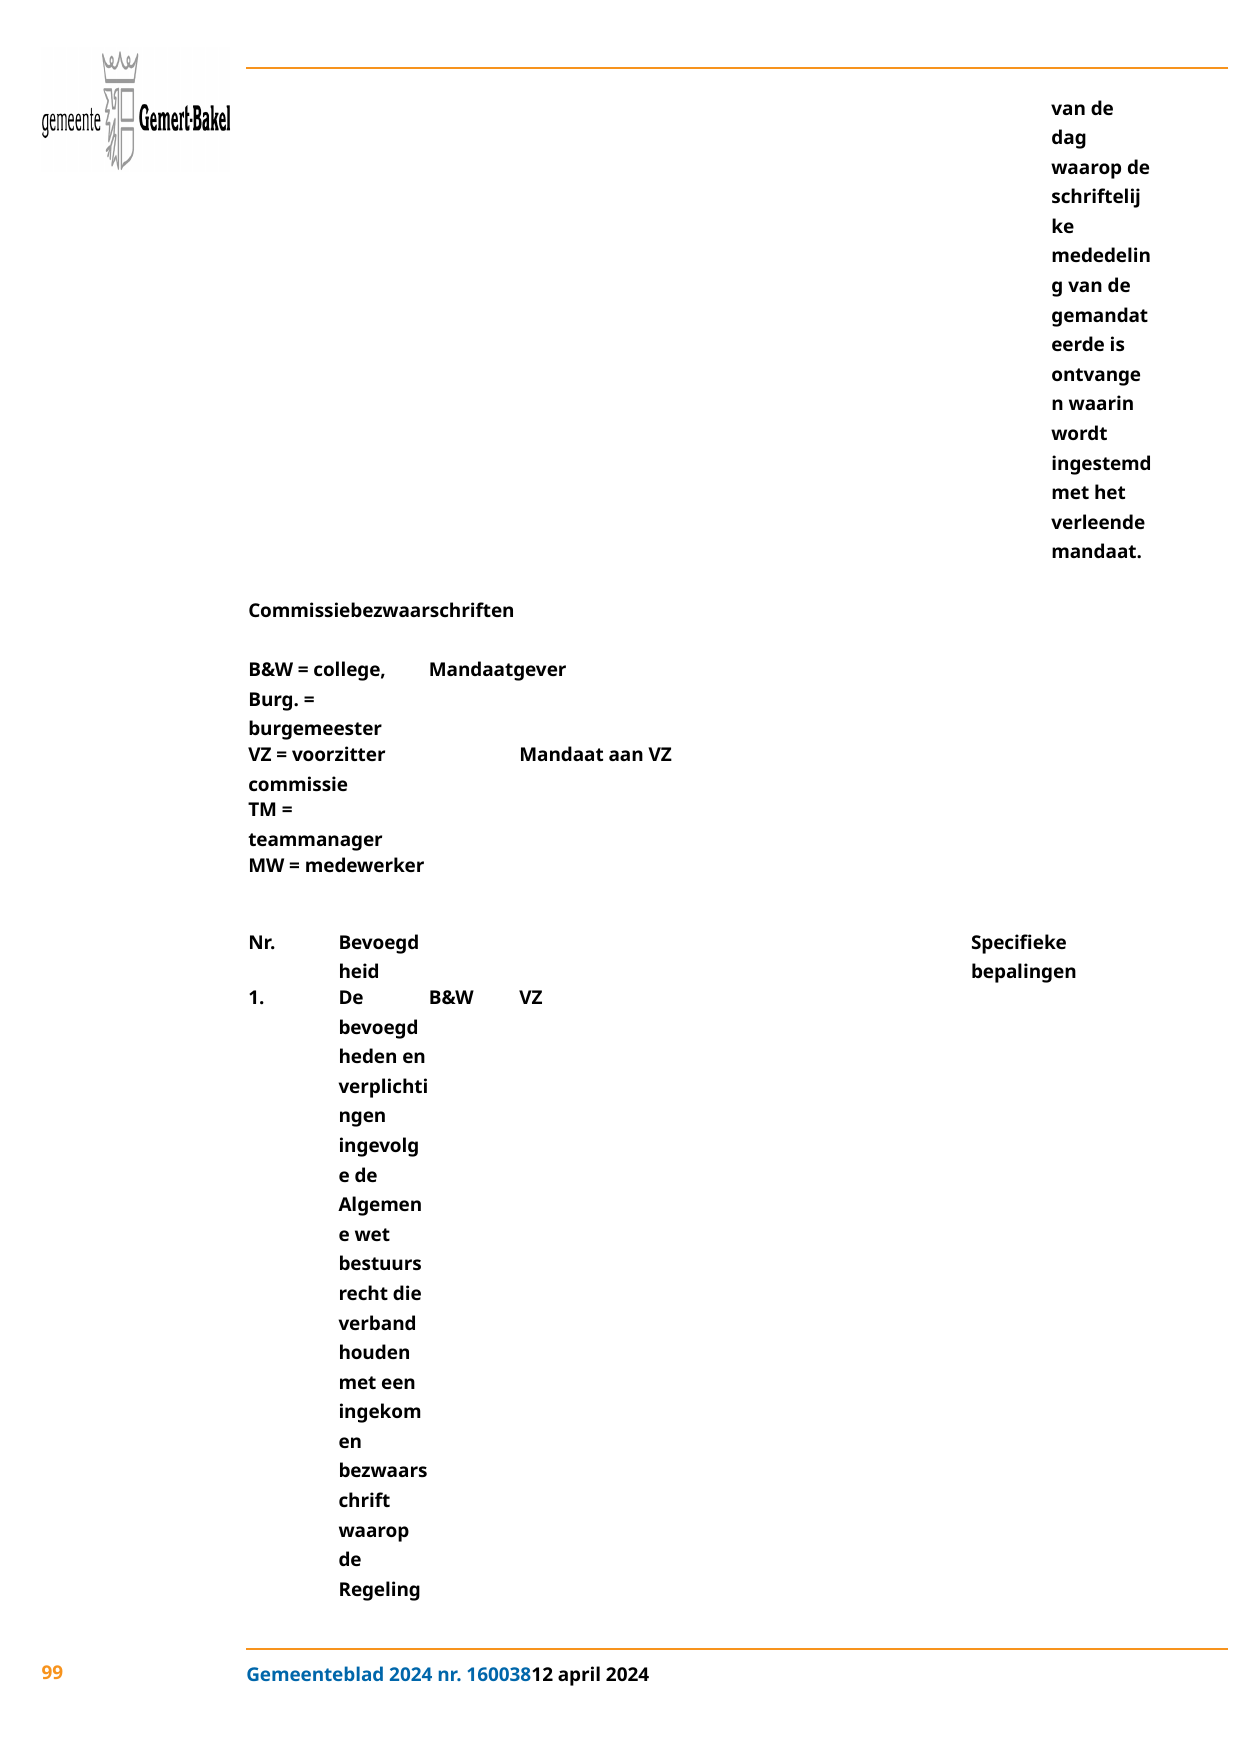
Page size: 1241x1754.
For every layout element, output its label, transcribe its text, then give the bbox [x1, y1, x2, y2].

table_cell Mandaat aan VZ [519, 741, 1152, 797]
table_cell [881, 929, 971, 984]
table_header Mandaatgever [429, 656, 1152, 741]
table_cell [650, 95, 750, 564]
table_cell [348, 95, 449, 564]
table_cell [750, 95, 850, 564]
table_cell [850, 95, 951, 564]
table_cell [881, 903, 1152, 929]
table_cell [609, 797, 1152, 852]
table_cell [790, 878, 1152, 903]
text Commissiebezwaarschriften [248, 597, 1152, 623]
table_cell [609, 852, 700, 984]
table_cell [951, 95, 1051, 564]
table_cell VZ = voorzitter commissie [248, 741, 429, 797]
table_cell 1. [248, 984, 338, 1602]
table_cell De bevoegdheden en verplichtingen ingevolge de Algemene wet bestuursrecht die verband houden met een ingekomen bezwaarschrift waarop de Regeling [338, 984, 429, 1602]
table_cell [609, 984, 700, 1602]
table_cell [881, 984, 971, 1602]
table_cell MW = medewerker [248, 852, 429, 878]
table_cell [1061, 984, 1152, 1602]
table_cell [429, 741, 519, 984]
table_cell [248, 903, 429, 929]
table_cell [790, 984, 881, 1602]
table_cell VZ [519, 984, 609, 1602]
table_cell [790, 903, 881, 984]
table_cell [700, 878, 790, 984]
table_header B&W = college, Burg. = burgemeester [248, 656, 429, 741]
table_cell Specifieke bepalingen [971, 929, 1152, 984]
table_cell [971, 984, 1061, 1602]
table_cell [449, 95, 549, 564]
table_cell B&W [429, 984, 519, 1602]
table_cell [700, 984, 790, 1602]
table_cell [700, 852, 1152, 878]
table_cell [549, 95, 649, 564]
table_cell [519, 797, 609, 984]
picture [41, 47, 231, 172]
table_cell Nr. [248, 929, 338, 984]
table_cell Bevoegdheid [338, 929, 429, 984]
table_cell TM = teammanager [248, 797, 429, 852]
table_cell [248, 95, 348, 564]
table_cell [248, 878, 429, 903]
